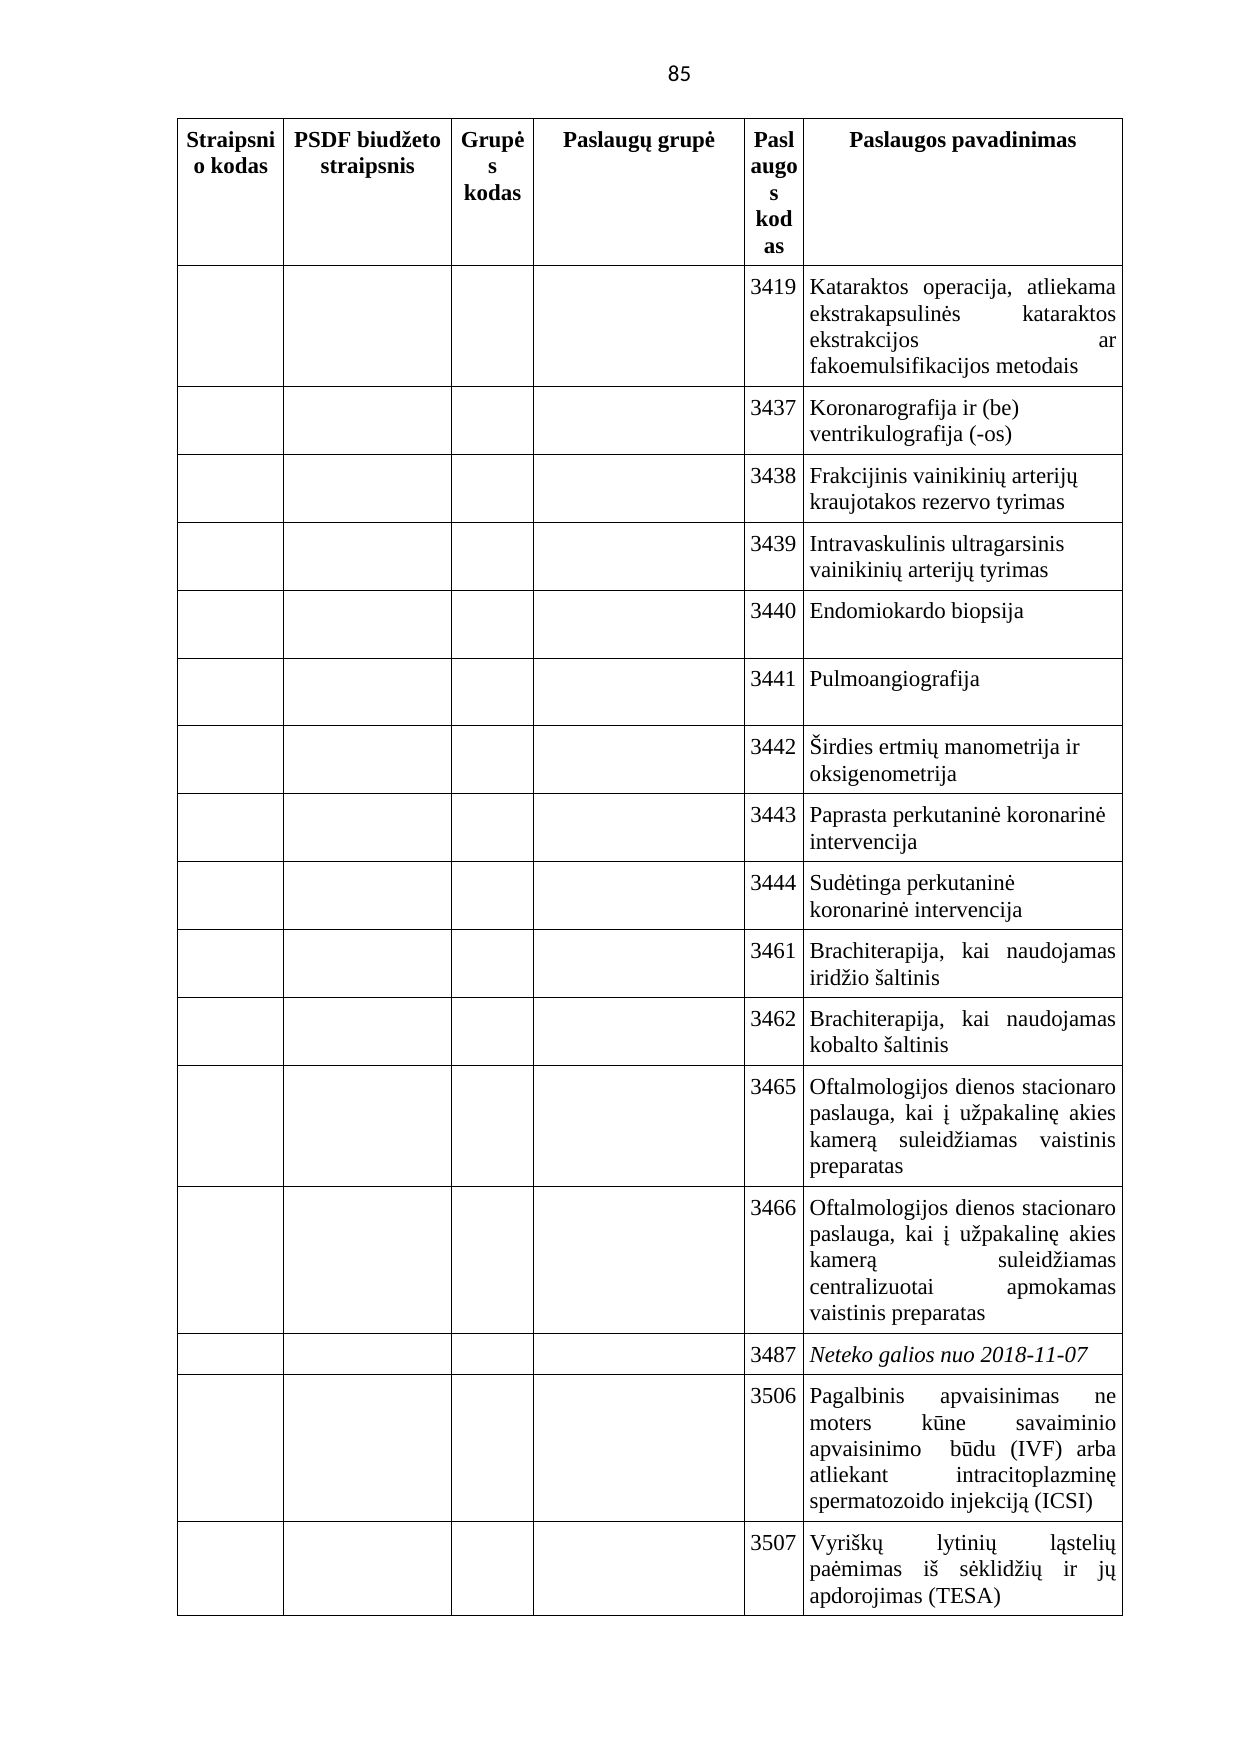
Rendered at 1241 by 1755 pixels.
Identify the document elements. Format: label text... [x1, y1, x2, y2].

table_cell [534, 455, 744, 522]
table_header Paslaugos pavadinimas [804, 119, 1122, 265]
table_cell [452, 591, 533, 657]
table_cell 3462 [745, 998, 803, 1065]
table_cell [534, 726, 744, 793]
table_cell [452, 455, 533, 522]
table_cell Intravaskulinis ultragarsinis vainikinių arterijų tyrimas [804, 523, 1122, 589]
table_cell [284, 1375, 451, 1521]
table_cell [452, 930, 533, 997]
table_cell [452, 1334, 533, 1374]
table_cell [178, 1334, 283, 1374]
table_cell [534, 1375, 744, 1521]
table_cell [284, 794, 451, 861]
table_header Straipsnio kodas [178, 119, 283, 265]
table_cell [534, 930, 744, 997]
table_cell [534, 1334, 744, 1374]
table_cell [284, 455, 451, 522]
table_cell [178, 387, 283, 454]
table_cell [534, 1066, 744, 1186]
table_cell [284, 1187, 451, 1332]
table_cell [452, 266, 533, 386]
table_cell 3506 [745, 1375, 803, 1521]
table_cell [284, 1522, 451, 1615]
table_cell [534, 862, 744, 929]
table_cell [452, 726, 533, 793]
table_cell [178, 998, 283, 1065]
table_header PSDF biudžeto straipsnis [284, 119, 451, 265]
table_cell Brachiterapija, kai naudojamas kobalto šaltinis [804, 998, 1122, 1065]
table_cell [452, 523, 533, 589]
table_cell 3444 [745, 862, 803, 929]
table_cell 3487 [745, 1334, 803, 1374]
table_cell [284, 1334, 451, 1374]
table_cell [178, 930, 283, 997]
table_cell [178, 523, 283, 589]
table_cell Frakcijinis vainikinių arterijų kraujotakos rezervo tyrimas [804, 455, 1122, 522]
table_cell [178, 266, 283, 386]
table_cell Pulmoangiografija [804, 659, 1122, 725]
table_cell [284, 523, 451, 589]
table_cell [178, 862, 283, 929]
table_cell 3438 [745, 455, 803, 522]
table_cell [534, 1187, 744, 1332]
table_cell 3466 [745, 1187, 803, 1332]
table_cell Vyriškų lytinių ląstelių paėmimas iš sėklidžių ir jų apdorojimas (TESA) [804, 1522, 1122, 1615]
table_cell [178, 1375, 283, 1521]
table_cell [452, 1066, 533, 1186]
table_cell Kataraktos operacija, atliekama ekstrakapsulinės kataraktos ekstrakcijos ar fakoemulsifikacijos metodais [804, 266, 1122, 386]
table_cell [452, 998, 533, 1065]
table_cell 3442 [745, 726, 803, 793]
table_cell Paprasta perkutaninė koronarinė intervencija [804, 794, 1122, 861]
table_cell [178, 1066, 283, 1186]
table_cell [534, 998, 744, 1065]
table_cell Širdies ertmių manometrija ir oksigenometrija [804, 726, 1122, 793]
table_cell [452, 862, 533, 929]
table_cell Pagalbinis apvaisinimas ne moters kūne savaiminio apvaisinimo būdu (IVF) arba atliekant intracitoplazminę spermatozoido injekciją (ICSI) [804, 1375, 1122, 1521]
table_cell [178, 591, 283, 657]
table_cell [534, 266, 744, 386]
table_cell [178, 455, 283, 522]
table_cell [452, 1522, 533, 1615]
table_cell [284, 659, 451, 725]
table_cell [178, 659, 283, 725]
table_cell [284, 387, 451, 454]
table_cell 3461 [745, 930, 803, 997]
table_cell [452, 794, 533, 861]
table_cell [284, 726, 451, 793]
table_cell [534, 523, 744, 589]
table_cell [178, 726, 283, 793]
table_header Grupės kodas [452, 119, 533, 265]
table_cell 3465 [745, 1066, 803, 1186]
table_cell [284, 998, 451, 1065]
table_cell Brachiterapija, kai naudojamas iridžio šaltinis [804, 930, 1122, 997]
table_cell 3440 [745, 591, 803, 657]
table_cell Koronarografija ir (be) ventrikulografija (-os) [804, 387, 1122, 454]
table_cell Sudėtinga perkutaninė koronarinė intervencija [804, 862, 1122, 929]
table_cell 3443 [745, 794, 803, 861]
table_cell [534, 387, 744, 454]
table_cell [534, 1522, 744, 1615]
table_cell Oftalmologijos dienos stacionaro paslauga, kai į užpakalinę akies kamerą suleidžiamas vaistinis preparatas [804, 1066, 1122, 1186]
table_cell 3441 [745, 659, 803, 725]
table_cell [452, 1375, 533, 1521]
table_cell [284, 930, 451, 997]
table_cell [178, 1522, 283, 1615]
table_cell [284, 266, 451, 386]
table_cell Oftalmologijos dienos stacionaro paslauga, kai į užpakalinę akies kamerą suleidžiamas centralizuotai apmokamas vaistinis preparatas [804, 1187, 1122, 1332]
table_cell [178, 1187, 283, 1332]
table_cell [452, 387, 533, 454]
table_cell [534, 591, 744, 657]
table_cell 3439 [745, 523, 803, 589]
table_cell 3437 [745, 387, 803, 454]
table_cell 3507 [745, 1522, 803, 1615]
table_cell [534, 659, 744, 725]
table_cell [284, 1066, 451, 1186]
table_cell [452, 659, 533, 725]
table_cell [534, 794, 744, 861]
table_header Paslaugų grupė [534, 119, 744, 265]
table_cell 3419 [745, 266, 803, 386]
table_cell [284, 862, 451, 929]
table_cell Neteko galios nuo 2018-11-07 [804, 1334, 1122, 1374]
table_cell [178, 794, 283, 861]
table_header Paslaugos kodas [745, 119, 803, 265]
table_cell Endomiokardo biopsija [804, 591, 1122, 657]
table_cell [284, 591, 451, 657]
table_cell [452, 1187, 533, 1332]
